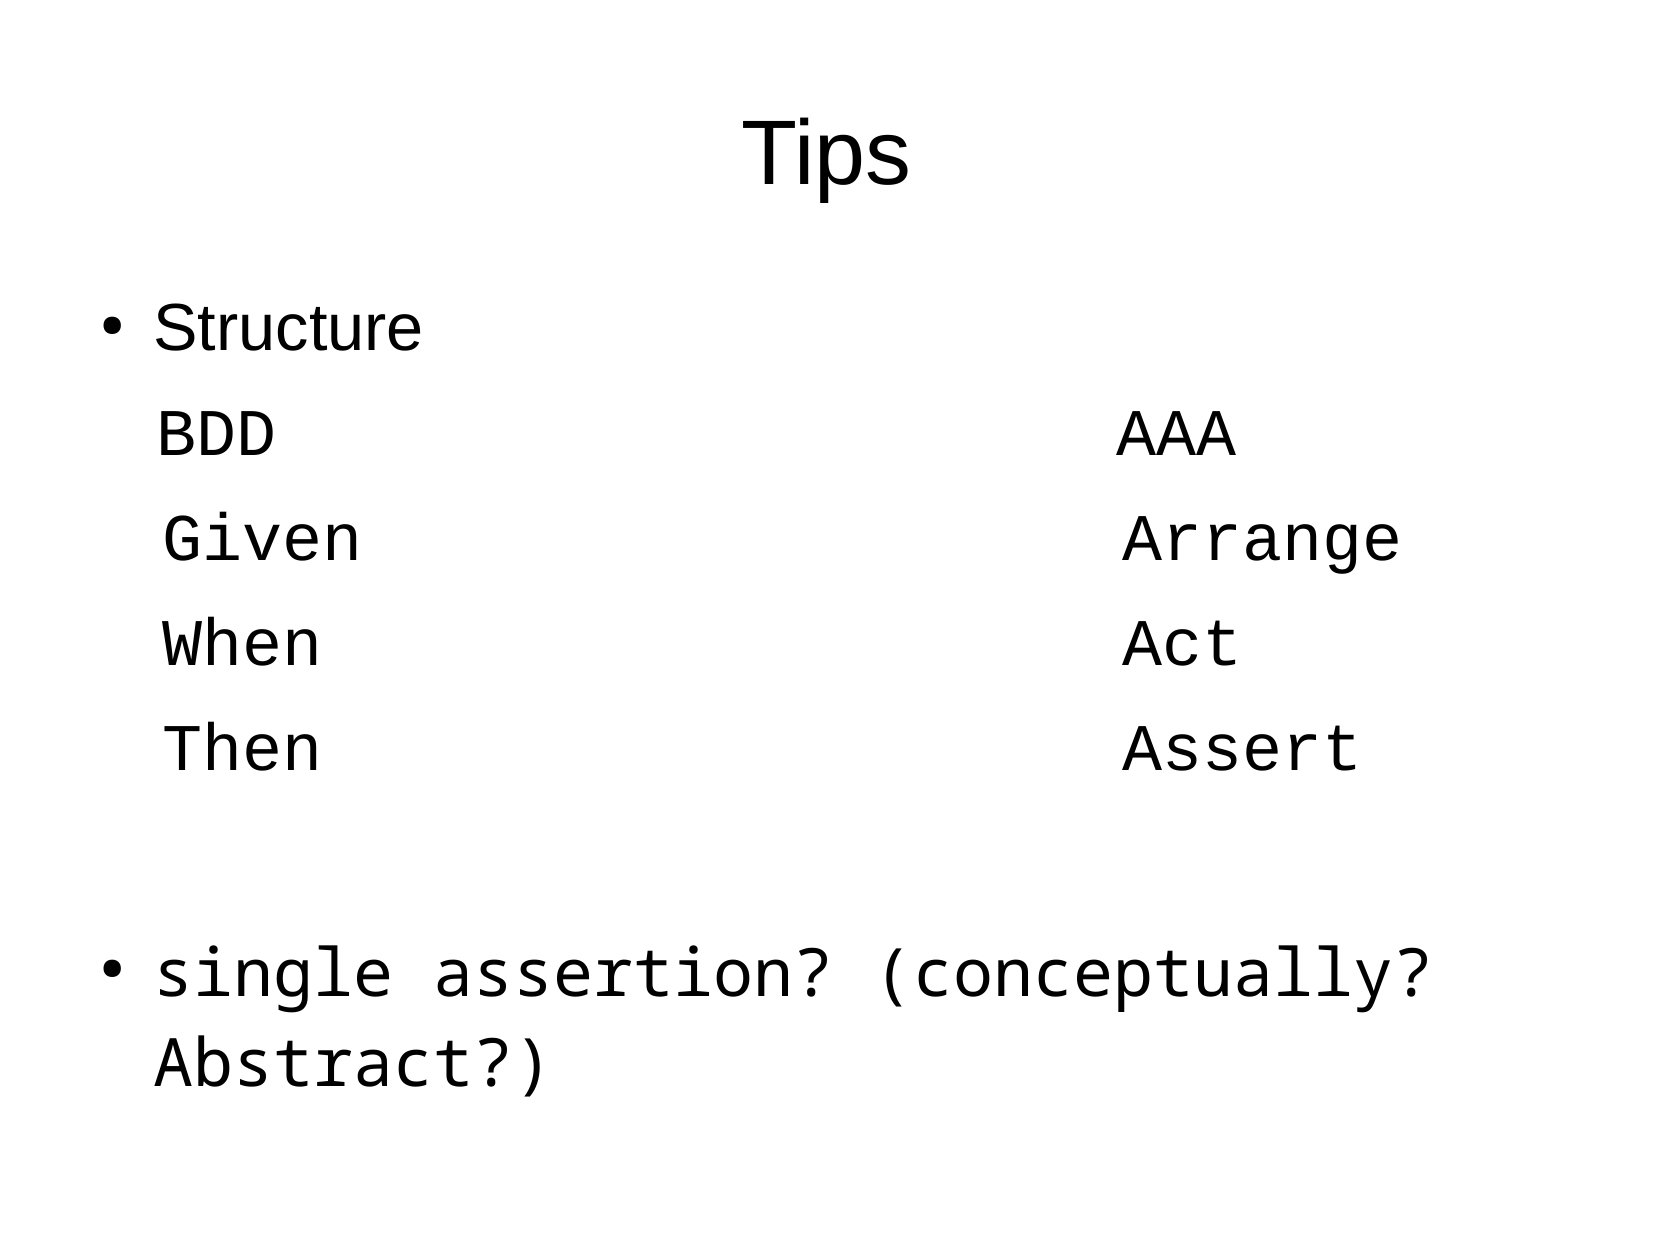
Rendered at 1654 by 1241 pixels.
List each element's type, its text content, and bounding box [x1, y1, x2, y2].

title Tips [82, 49, 1571, 257]
list Structure BDD AAA Given Arrange When Act Then Assert single assertion? (conceptually? Abstract?) [82, 290, 1571, 1126]
